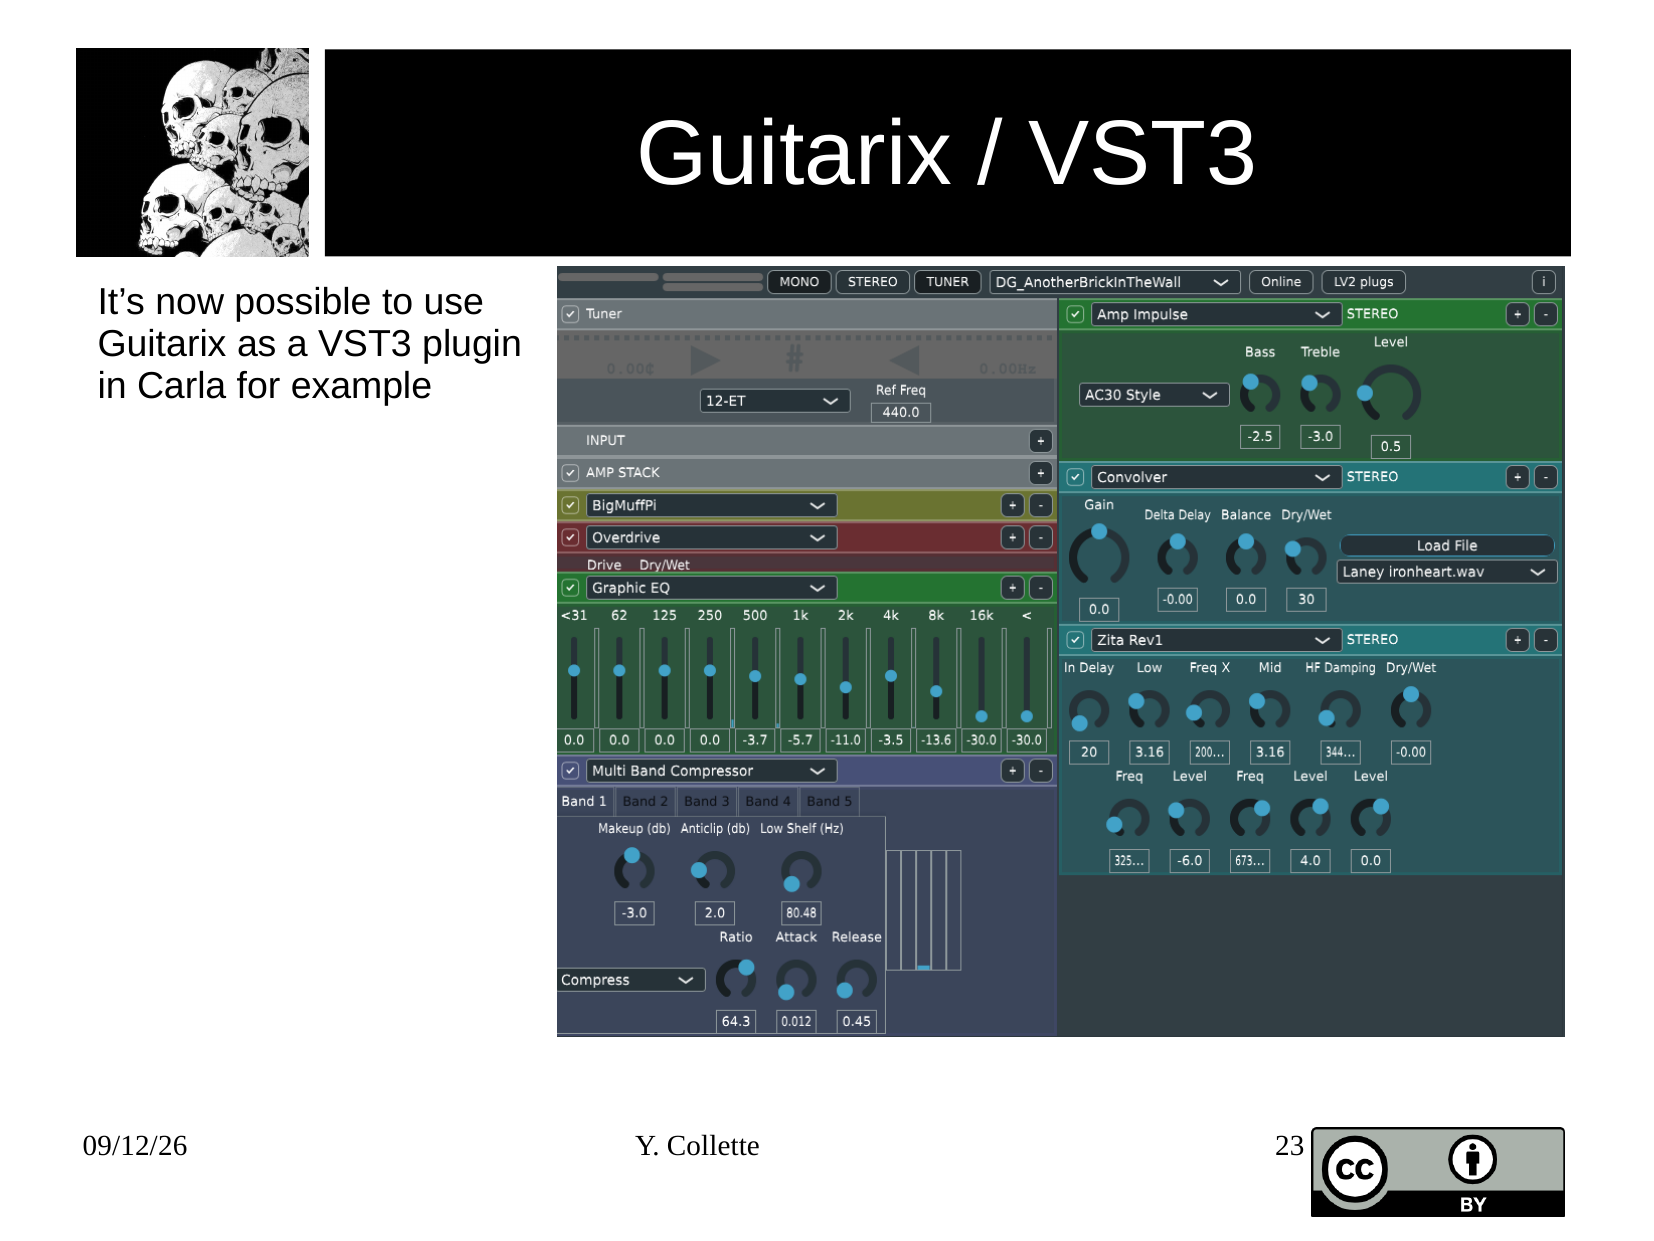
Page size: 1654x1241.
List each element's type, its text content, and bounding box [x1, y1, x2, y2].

picture [1311, 1127, 1565, 1217]
picture [557, 266, 1565, 1037]
title Guitarix / VST3 [324, 49, 1571, 257]
picture [76, 48, 309, 257]
text_box It’s now possible to use Guitarix as a VST3 plugin in Carla for example [82, 273, 540, 415]
